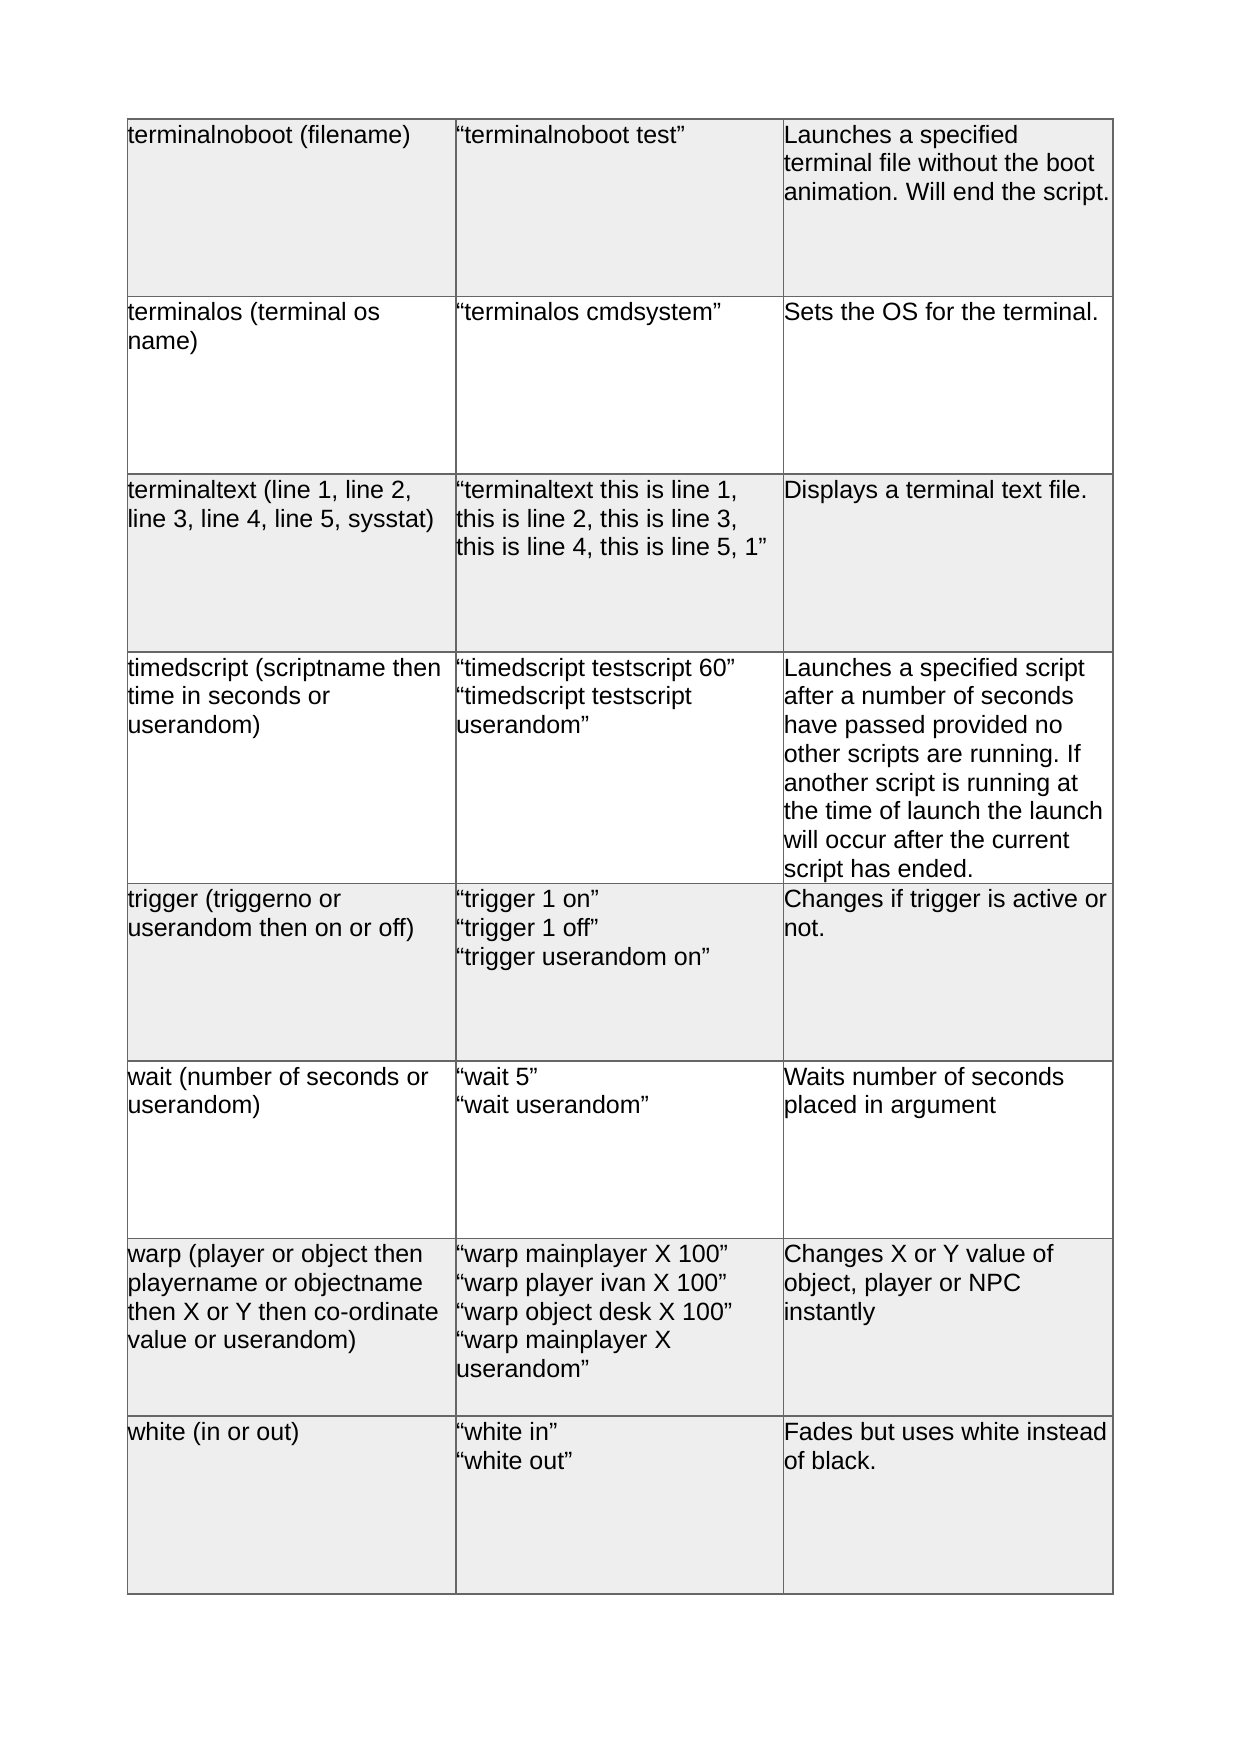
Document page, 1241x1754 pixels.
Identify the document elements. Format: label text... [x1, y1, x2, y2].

table_cell “terminalnoboot test” [457, 120, 783, 296]
table_cell “timedscript testscript 60” “timedscript testscript userandom” [457, 653, 783, 882]
table_cell Launches a specified terminal file without the boot animation. Will end the script. [784, 120, 1112, 296]
table_cell Waits number of seconds placed in argument [784, 1062, 1112, 1238]
table_cell terminaltext (line 1, line 2, line 3, line 4, line 5, sysstat) [128, 475, 455, 651]
table_cell trigger (triggerno or userandom then on or off) [128, 884, 455, 1060]
table_cell Sets the OS for the terminal. [784, 297, 1112, 473]
table_cell Changes if trigger is active or not. [784, 884, 1112, 1060]
table_cell white (in or out) [128, 1417, 455, 1593]
table_cell wait (number of seconds or userandom) [128, 1062, 455, 1238]
table_cell “white in” “white out” [457, 1417, 783, 1593]
table_cell timedscript (scriptname then time in seconds or userandom) [128, 653, 455, 882]
table_cell Fades but uses white instead of black. [784, 1417, 1112, 1593]
table_cell terminalos (terminal os name) [128, 297, 455, 473]
table_cell Changes X or Y value of object, player or NPC instantly [784, 1239, 1112, 1415]
table_cell Launches a specified script after a number of seconds have passed provided no other scripts are running. If another script is running at the time of launch the launch will occur after the current script has ended. [784, 653, 1112, 882]
table_cell Displays a terminal text file. [784, 475, 1112, 651]
table_cell warp (player or object then playername or objectname then X or Y then co-ordinate value or userandom) [128, 1239, 455, 1415]
table_cell “terminalos cmdsystem” [457, 297, 783, 473]
table_cell “terminaltext this is line 1, this is line 2, this is line 3, this is line 4, this is line 5, 1” [457, 475, 783, 651]
table_cell “trigger 1 on” “trigger 1 off” “trigger userandom on” [457, 884, 783, 1060]
table_cell “wait 5” “wait userandom” [457, 1062, 783, 1238]
table_cell “warp mainplayer X 100” “warp player ivan X 100” “warp object desk X 100” “warp mainplayer X userandom” [457, 1239, 783, 1415]
table_cell terminalnoboot (filename) [128, 120, 455, 296]
